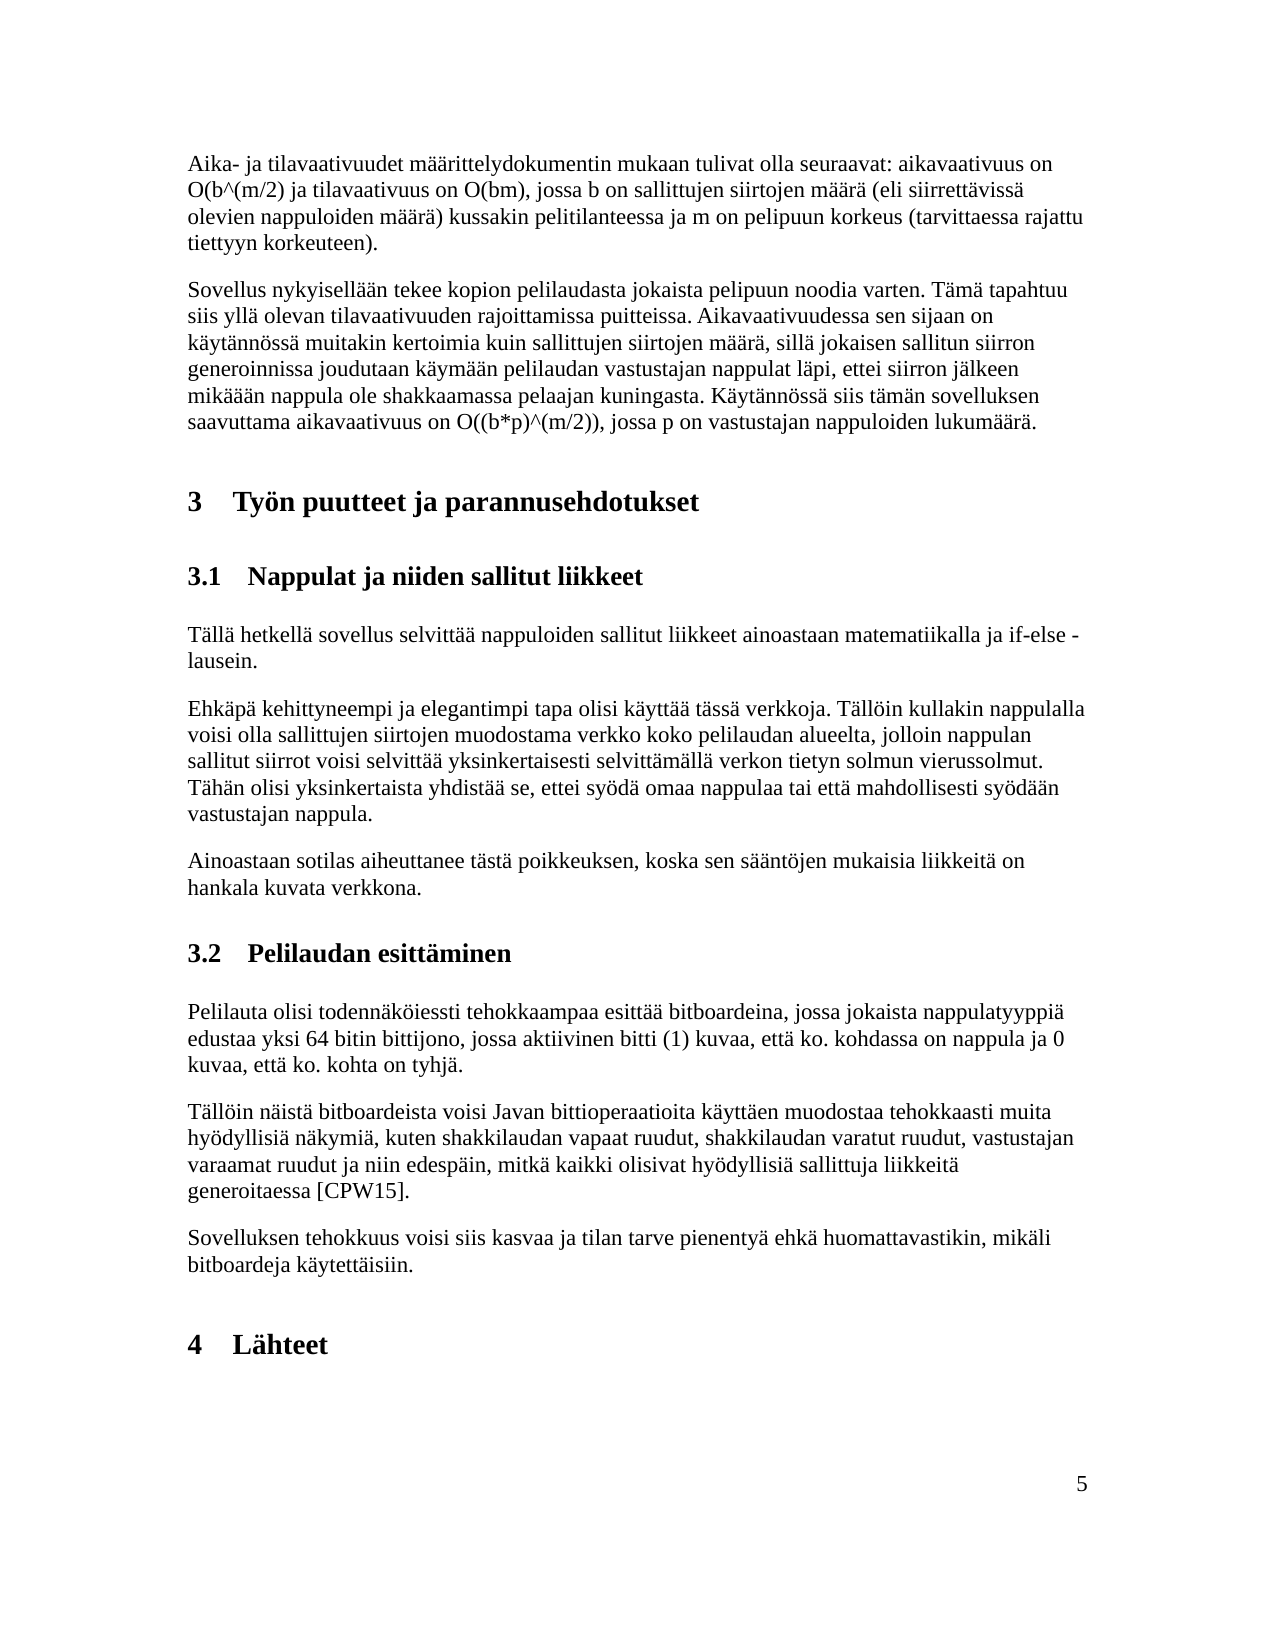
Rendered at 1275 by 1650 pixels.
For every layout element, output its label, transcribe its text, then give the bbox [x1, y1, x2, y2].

subtitle Pelilaudan esittäminen [187, 937, 1087, 969]
text Sovellus nykyisellään tekee kopion pelilaudasta jokaista pelipuun noodia varten. Tämä tapahtuu siis yllä olevan tilavaativuuden rajoittamissa puitteissa. Aikavaativuudessa sen sijaan on käytännössä muitakin kertoimia kuin sallittujen siirtojen määrä, sillä jokaisen sallitun siirron generoinnissa joudutaan käymään pelilaudan vastustajan nappulat läpi, ettei siirron jälkeen mikäään nappula ole shakkaamassa pelaajan kuningasta. Käytännössä siis tämän sovelluksen saavuttama aikavaativuus on O((b*p)^(m/2)), jossa p on vastustajan nappuloiden lukumäärä. [187, 276, 1087, 434]
subtitle Lähteet [187, 1327, 1087, 1361]
subtitle Nappulat ja niiden sallitut liikkeet [187, 560, 1087, 592]
text Ehkäpä kehittyneempi ja elegantimpi tapa olisi käyttää tässä verkkoja. Tällöin kullakin nappulalla voisi olla sallittujen siirtojen muodostama verkko koko pelilaudan alueelta, jolloin nappulan sallitut siirrot voisi selvittää yksinkertaisesti selvittämällä verkon tietyn solmun vierussolmut. Tähän olisi yksinkertaista yhdistää se, ettei syödä omaa nappulaa tai että mahdollisesti syödään vastustajan nappula. [187, 695, 1087, 826]
text Pelilauta olisi todennäköiessti tehokkaampaa esittää bitboardeina, jossa jokaista nappulatyyppiä edustaa yksi 64 bitin bittijono, jossa aktiivinen bitti (1) kuvaa, että ko. kohdassa on nappula ja 0 kuvaa, että ko. kohta on tyhjä. [187, 998, 1087, 1077]
text Ainoastaan sotilas aiheuttanee tästä poikkeuksen, koska sen sääntöjen mukaisia liikkeitä on hankala kuvata verkkona. [187, 847, 1087, 900]
text Sovelluksen tehokkuus voisi siis kasvaa ja tilan tarve pienentyä ehkä huomattavastikin, mikäli bitboardeja käytettäisiin. [187, 1224, 1087, 1277]
text Tällöin näistä bitboardeista voisi Javan bittioperaatioita käyttäen muodostaa tehokkaasti muita hyödyllisiä näkymiä, kuten shakkilaudan vapaat ruudut, shakkilaudan varatut ruudut, vastustajan varaamat ruudut ja niin edespäin, mitkä kaikki olisivat hyödyllisiä sallittuja liikkeitä generoitaessa [CPW15]. [187, 1098, 1087, 1203]
subtitle Työn puutteet ja parannusehdotukset [187, 484, 1087, 518]
text Aika- ja tilavaativuudet määrittelydokumentin mukaan tulivat olla seuraavat: aikavaativuus on O(b^(m/2) ja tilavaativuus on O(bm), jossa b on sallittujen siirtojen määrä (eli siirrettävissä olevien nappuloiden määrä) kussakin pelitilanteessa ja m on pelipuun korkeus (tarvittaessa rajattu tiettyyn korkeuteen). [187, 150, 1087, 255]
text Tällä hetkellä sovellus selvittää nappuloiden sallitut liikkeet ainoastaan matematiikalla ja if-else -lausein. [187, 621, 1087, 674]
